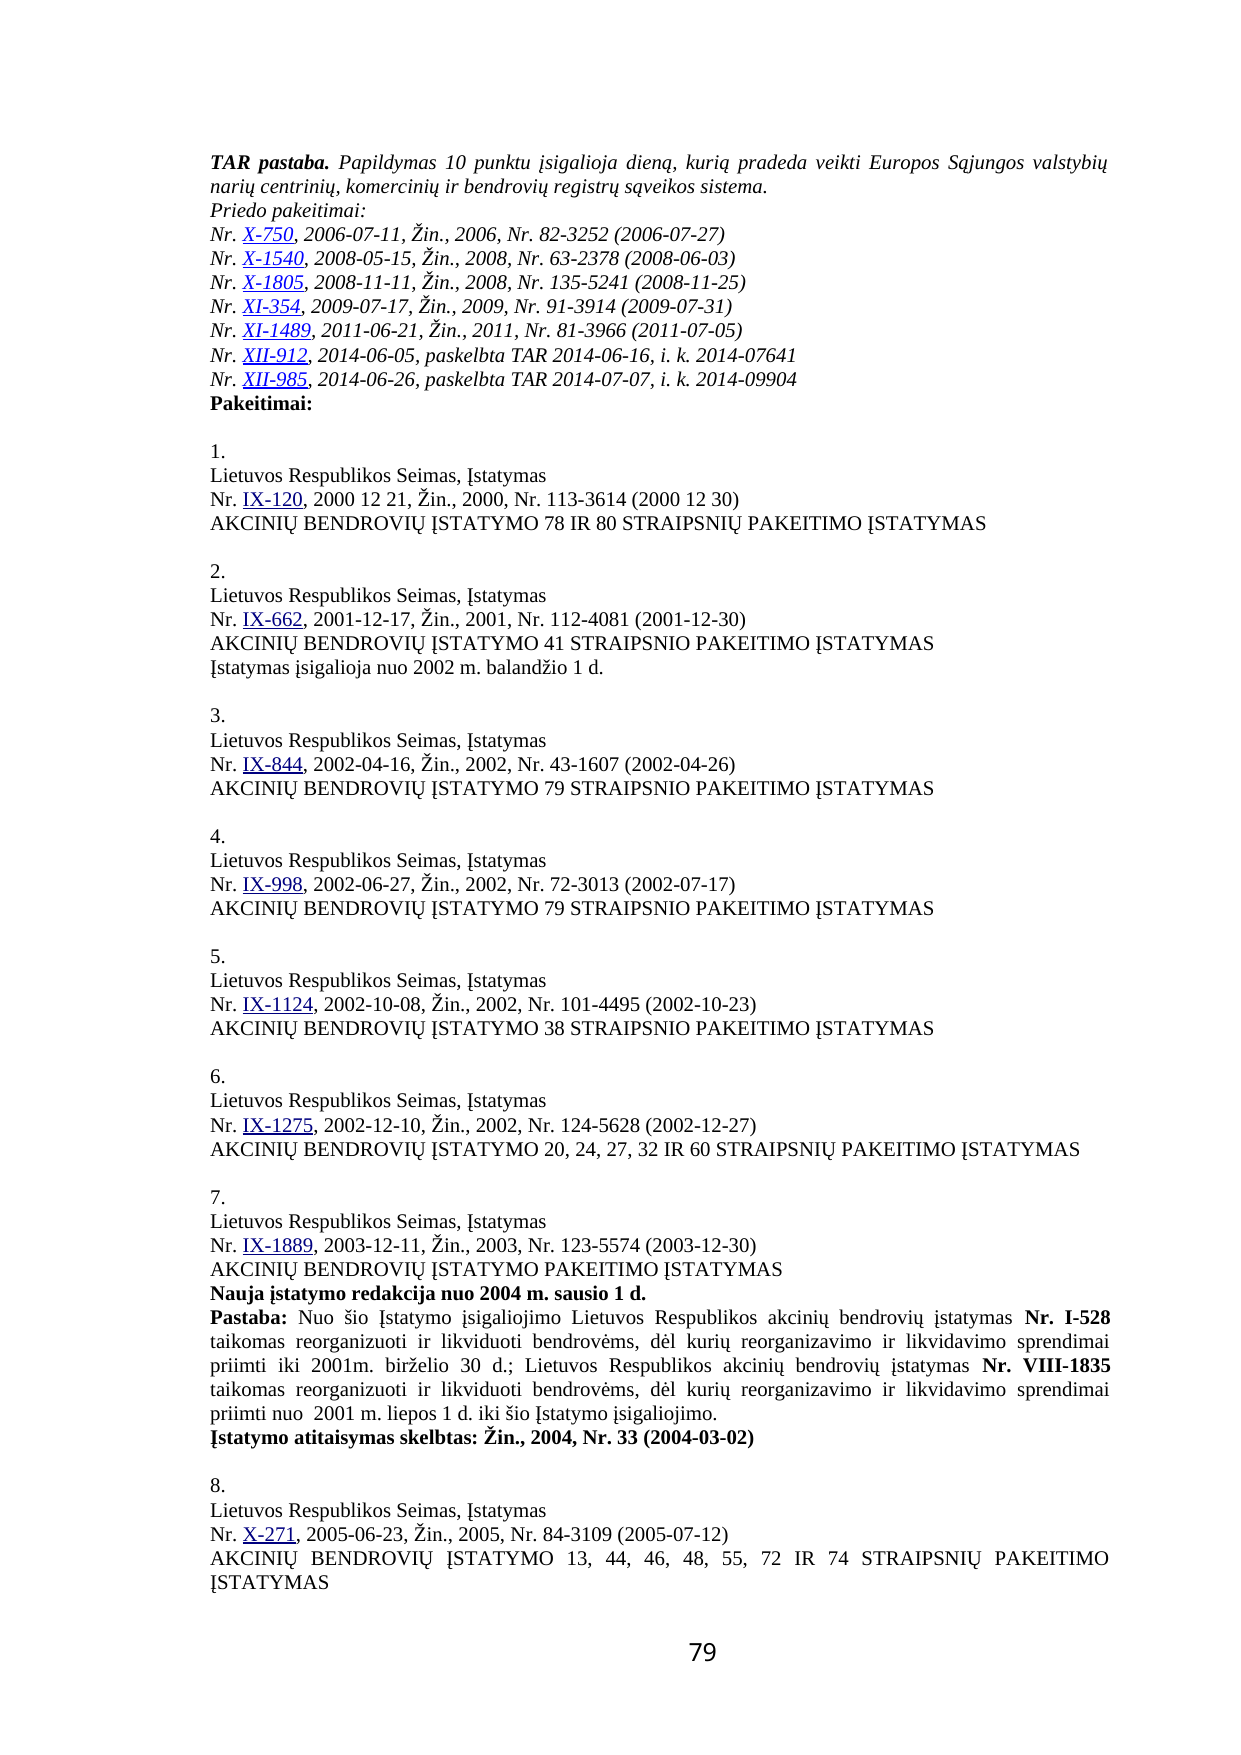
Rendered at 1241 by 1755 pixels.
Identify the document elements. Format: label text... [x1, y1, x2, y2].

text Nr. IX-1889, 2003-12-11, Žin., 2003, Nr. 123-5574 (2003-12-30) [210, 1233, 1111, 1257]
text 7. [210, 1185, 1111, 1209]
text AKCINIŲ BENDROVIŲ ĮSTATYMO 79 STRAIPSNIO PAKEITIMO ĮSTATYMAS [210, 896, 1111, 920]
text AKCINIŲ BENDROVIŲ ĮSTATYMO 13, 44, 46, 48, 55, 72 IR 74 STRAIPSNIŲ PAKEITIMO ĮSTATYMAS [210, 1546, 1111, 1594]
text Pastaba: Nuo šio Įstatymo įsigaliojimo Lietuvos Respublikos akcinių bendrovių įstatymas Nr. I-528 taikomas reorganizuoti ir likviduoti bendrovėms, dėl kurių reorganizavimo ir likvidavimo sprendimai priimti iki 2001m. birželio 30 d.; Lietuvos Respublikos akcinių bendrovių įstatymas Nr. VIII-1835 taikomas reorganizuoti ir likviduoti bendrovėms, dėl kurių reorganizavimo ir likvidavimo sprendimai priimti nuo 2001 m. liepos 1 d. iki šio Įstatymo įsigaliojimo. [210, 1305, 1111, 1425]
text Lietuvos Respublikos Seimas, Įstatymas [210, 1497, 1111, 1522]
text Nr. IX-844, 2002-04-16, Žin., 2002, Nr. 43-1607 (2002-04-26) [210, 752, 1111, 776]
text AKCINIŲ BENDROVIŲ ĮSTATYMO 38 STRAIPSNIO PAKEITIMO ĮSTATYMAS [210, 1016, 1111, 1040]
text 4. [210, 824, 1111, 848]
text Lietuvos Respublikos Seimas, Įstatymas [210, 1209, 1111, 1233]
text AKCINIŲ BENDROVIŲ ĮSTATYMO PAKEITIMO ĮSTATYMAS [210, 1257, 1111, 1281]
text Nr. IX-662, 2001-12-17, Žin., 2001, Nr. 112-4081 (2001-12-30) [210, 607, 1111, 631]
text Nr. XII-912, 2014-06-05, paskelbta TAR 2014-06-16, i. k. 2014-07641 [210, 342, 1120, 367]
text 6. [210, 1064, 1111, 1088]
text AKCINIŲ BENDROVIŲ ĮSTATYMO 41 STRAIPSNIO PAKEITIMO ĮSTATYMAS [210, 631, 1111, 655]
text Lietuvos Respublikos Seimas, Įstatymas [210, 848, 1111, 872]
text Pakeitimai: [210, 391, 1111, 415]
text 8. [210, 1473, 1111, 1497]
text Nr. XI-354, 2009-07-17, Žin., 2009, Nr. 91-3914 (2009-07-31) [210, 294, 1120, 318]
text Lietuvos Respublikos Seimas, Įstatymas [210, 463, 1111, 487]
text Nr. IX-1275, 2002-12-10, Žin., 2002, Nr. 124-5628 (2002-12-27) [210, 1112, 1111, 1137]
text 3. [210, 703, 1111, 727]
text Lietuvos Respublikos Seimas, Įstatymas [210, 727, 1111, 752]
text Nauja įstatymo redakcija nuo 2004 m. sausio 1 d. [210, 1281, 1111, 1305]
text Lietuvos Respublikos Seimas, Įstatymas [210, 1088, 1111, 1112]
text Nr. X-271, 2005-06-23, Žin., 2005, Nr. 84-3109 (2005-07-12) [210, 1522, 1111, 1546]
text Nr. IX-120, 2000 12 21, Žin., 2000, Nr. 113-3614 (2000 12 30) [210, 487, 1111, 511]
text TAR pastaba. Papildymas 10 punktu įsigalioja dieną, kurią pradeda veikti Europos Sąjungos valstybių narių centrinių, komercinių ir bendrovių registrų sąveikos sistema. [210, 150, 1111, 198]
text 2. [210, 559, 1111, 583]
text Priedo pakeitimai: [210, 198, 1111, 222]
text 1. [210, 439, 1111, 463]
text Įstatymas įsigalioja nuo 2002 m. balandžio 1 d. [210, 655, 1111, 679]
text Įstatymo atitaisymas skelbtas: Žin., 2004, Nr. 33 (2004-03-02) [210, 1425, 1111, 1449]
text Nr. IX-998, 2002-06-27, Žin., 2002, Nr. 72-3013 (2002-07-17) [210, 872, 1111, 896]
text Nr. XII-985, 2014-06-26, paskelbta TAR 2014-07-07, i. k. 2014-09904 [210, 367, 1120, 391]
text Nr. X-750, 2006-07-11, Žin., 2006, Nr. 82-3252 (2006-07-27) [210, 222, 1111, 246]
text AKCINIŲ BENDROVIŲ ĮSTATYMO 79 STRAIPSNIO PAKEITIMO ĮSTATYMAS [210, 776, 1111, 800]
text AKCINIŲ BENDROVIŲ ĮSTATYMO 78 IR 80 STRAIPSNIŲ PAKEITIMO ĮSTATYMAS [210, 511, 1111, 535]
text Nr. IX-1124, 2002-10-08, Žin., 2002, Nr. 101-4495 (2002-10-23) [210, 992, 1111, 1016]
text Lietuvos Respublikos Seimas, Įstatymas [210, 968, 1111, 992]
text AKCINIŲ BENDROVIŲ ĮSTATYMO 20, 24, 27, 32 IR 60 STRAIPSNIŲ PAKEITIMO ĮSTATYMAS [210, 1137, 1111, 1161]
text 5. [210, 944, 1111, 968]
text Nr. XI-1489, 2011-06-21, Žin., 2011, Nr. 81-3966 (2011-07-05) [210, 318, 1120, 342]
text Lietuvos Respublikos Seimas, Įstatymas [210, 583, 1111, 607]
text Nr. X-1540, 2008-05-15, Žin., 2008, Nr. 63-2378 (2008-06-03) [210, 246, 1111, 270]
text Nr. X-1805, 2008-11-11, Žin., 2008, Nr. 135-5241 (2008-11-25) [210, 270, 1120, 294]
